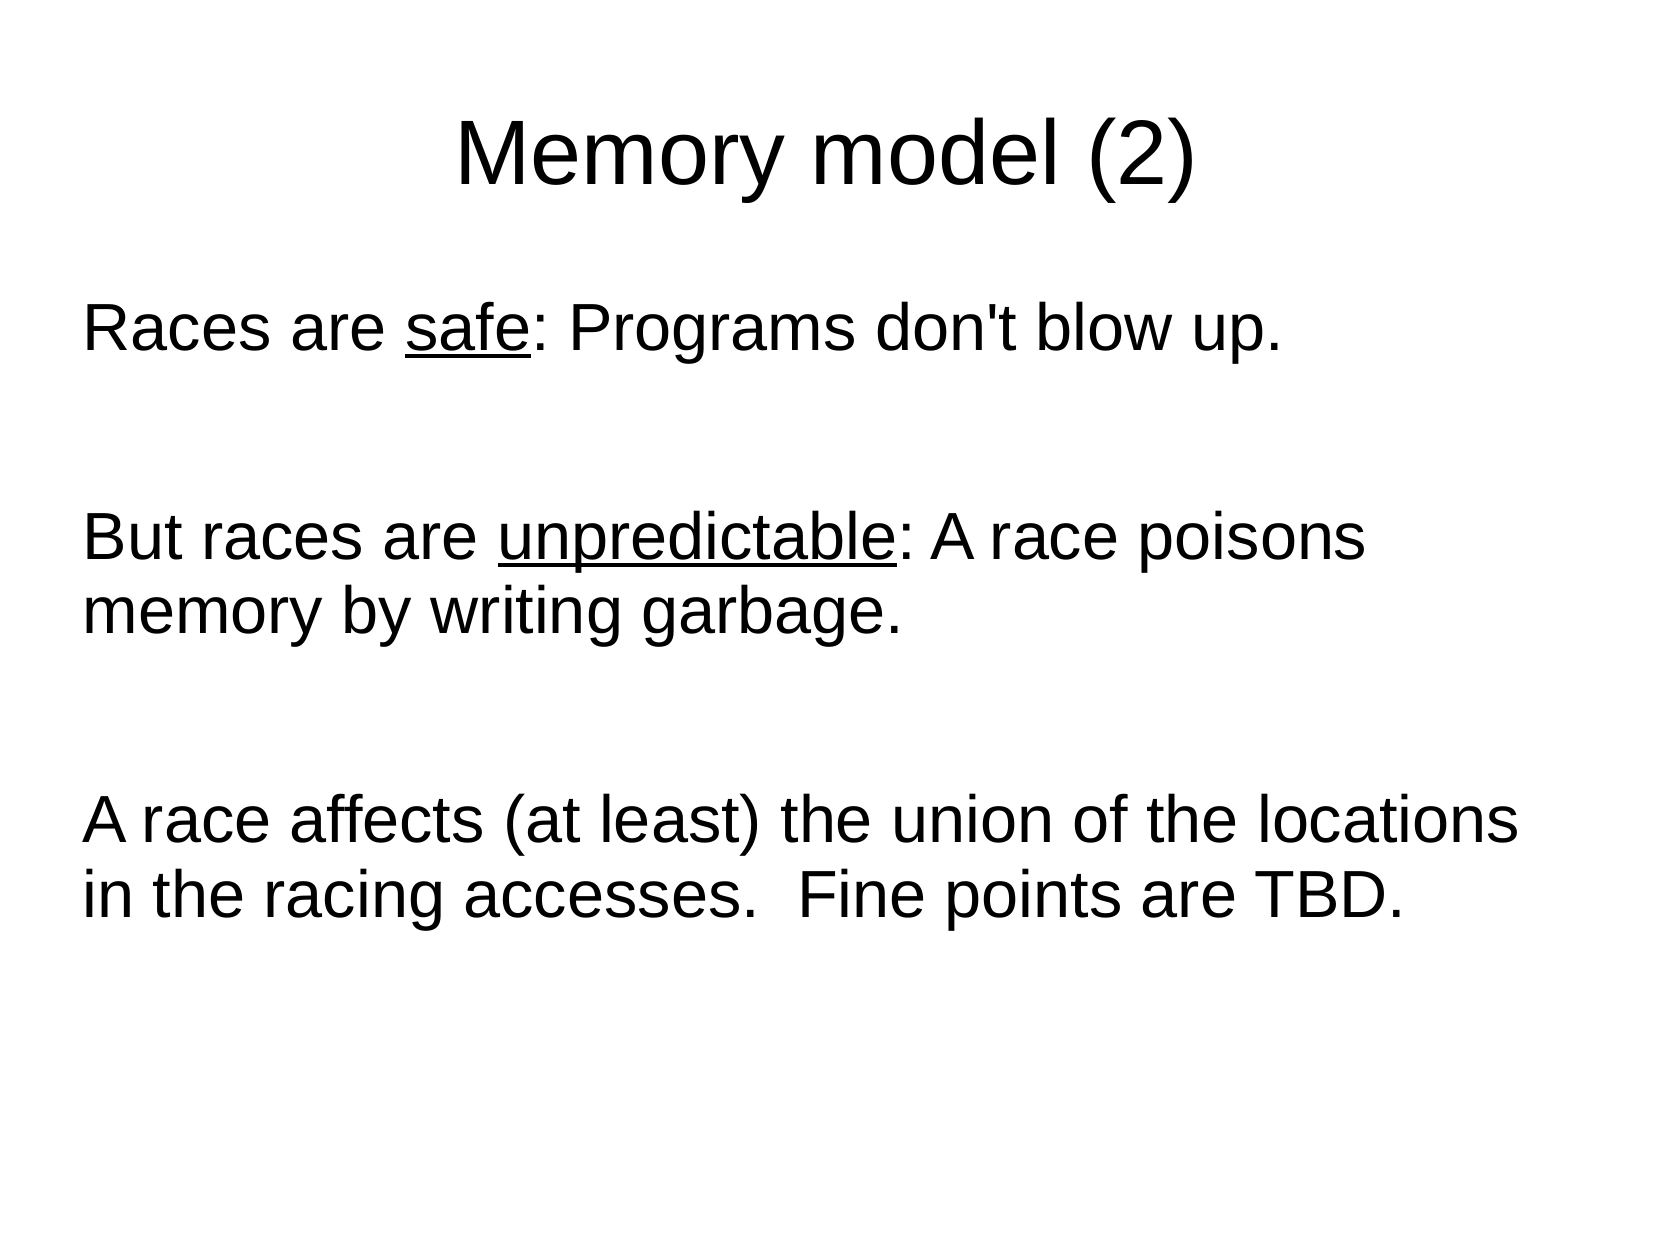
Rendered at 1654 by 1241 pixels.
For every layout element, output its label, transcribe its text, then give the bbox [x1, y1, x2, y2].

title Memory model (2) [82, 49, 1571, 257]
list Races are safe: Programs don't blow up. But races are unpredictable: A race poisons memory by writing garbage. A race affects (at least) the union of the locations in the racing accesses. Fine points are TBD. [82, 290, 1571, 1109]
